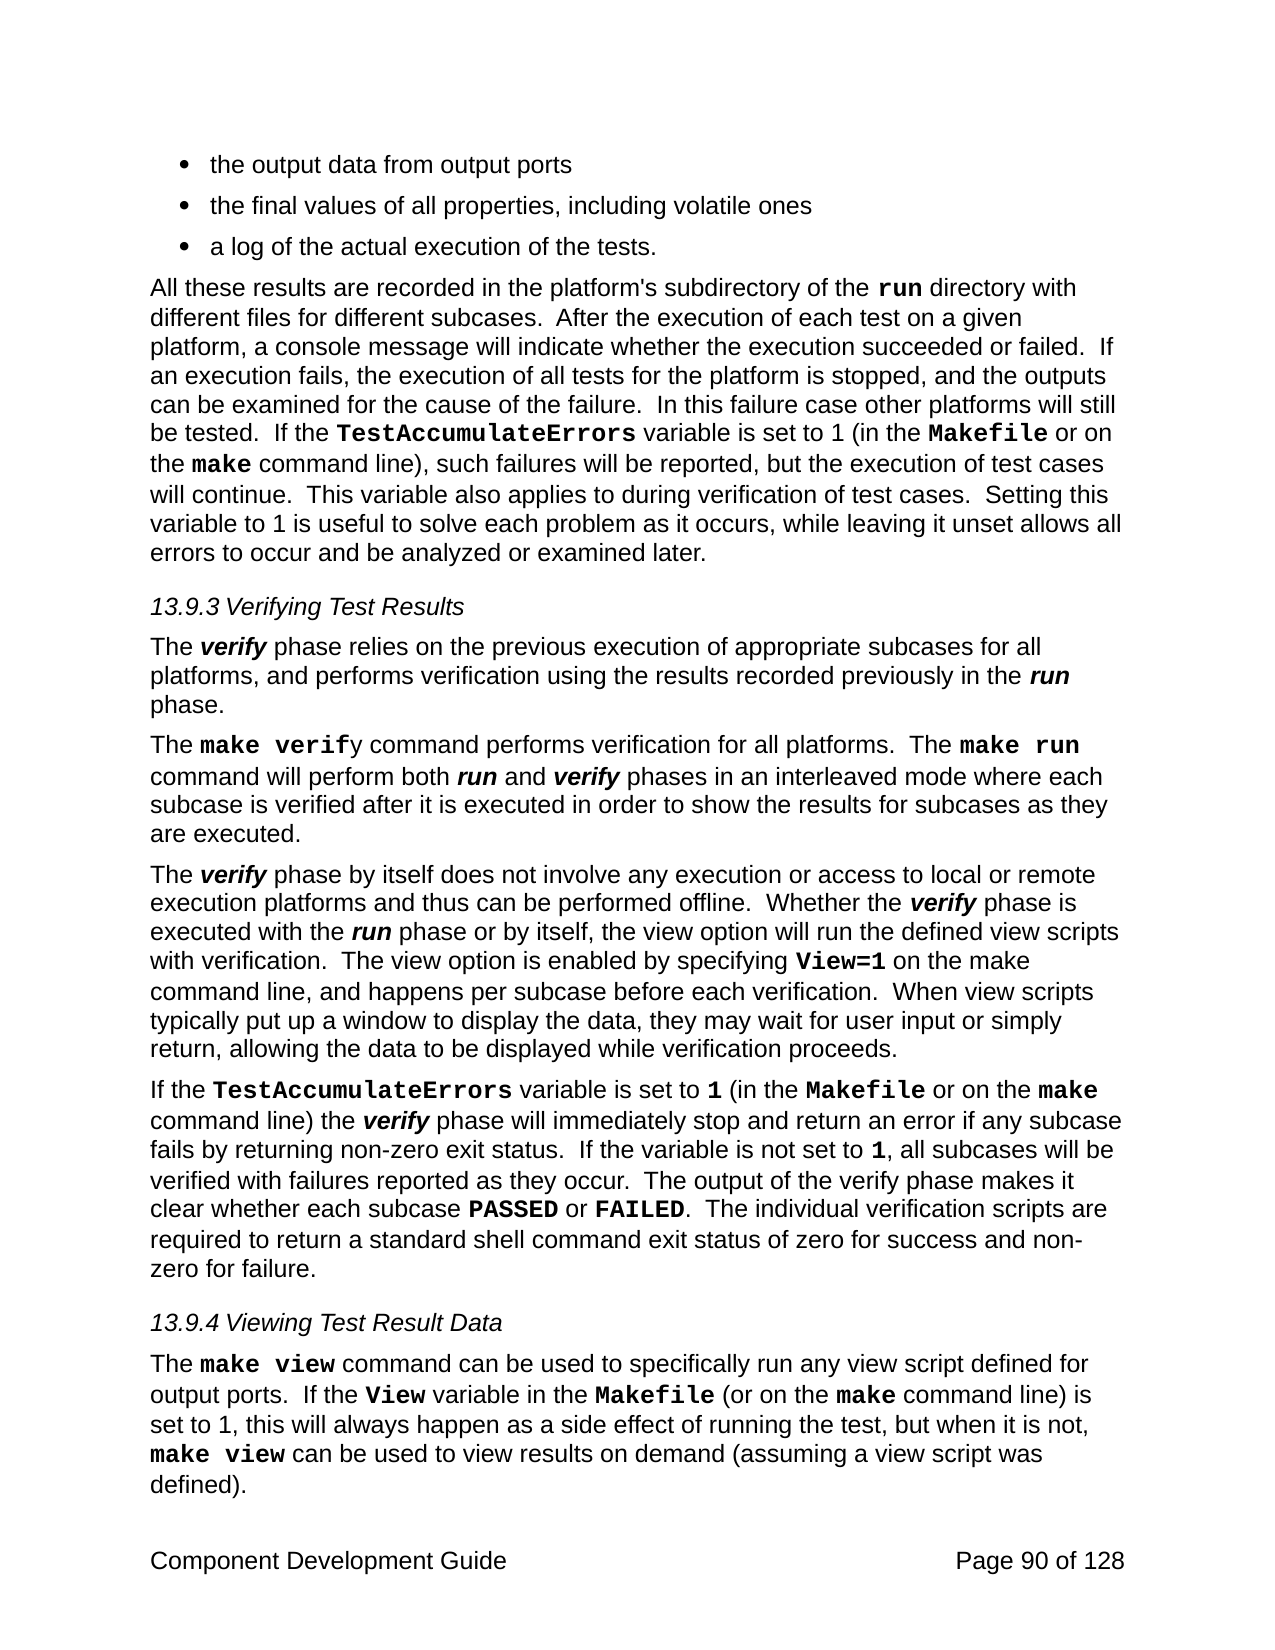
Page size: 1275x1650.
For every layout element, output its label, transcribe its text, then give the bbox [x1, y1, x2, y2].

text The make verify command performs verification for all platforms. The make run command will perform both run and verify phases in an interleaved mode where each subcase is verified after it is executed in order to show the results for subcases as they are executed. [150, 731, 1125, 848]
text The verify phase by itself does not involve any execution or access to local or remote execution platforms and thus can be performed offline. Whether the verify phase is executed with the run phase or by itself, the view option will run the defined view scripts with verification. The view option is enabled by specifying View=1 on the make command line, and happens per subcase before each verification. When view scripts typically put up a window to display the data, they may wait for user input or simply return, allowing the data to be displayed while verification proceeds. [150, 860, 1125, 1063]
text The make view command can be used to specifically run any view script defined for output ports. If the View variable in the Makefile (or on the make command line) is set to 1, this will always happen as a side effect of running the test, but when it is not, make view can be used to view results on demand (assuming a view script was defined). [150, 1349, 1125, 1499]
list the output data from output ports [180, 150, 1125, 179]
subtitle Verifying Test Results [150, 592, 1125, 620]
subtitle Viewing Test Result Data [150, 1308, 1125, 1337]
text All these results are recorded in the platform's subdirectory of the run directory with different files for different subcases. After the execution of each test on a given platform, a console message will indicate whether the execution succeeded or failed. If an execution fails, the execution of all tests for the platform is stopped, and the outputs can be examined for the cause of the failure. In this failure case other platforms will still be tested. If the TestAccumulateErrors variable is set to 1 (in the Makefile or on the make command line), such failures will be reported, but the execution of test cases will continue. This variable also applies to during verification of test cases. Setting this variable to 1 is useful to solve each problem as it occurs, while leaving it unset allows all errors to occur and be analyzed or examined later. [150, 272, 1125, 567]
text If the TestAccumulateErrors variable is set to 1 (in the Makefile or on the make command line) the verify phase will immediately stop and return an error if any subcase fails by returning non-zero exit status. If the variable is not set to 1, all subcases will be verified with failures reported as they occur. The output of the verify phase makes it clear whether each subcase PASSED or FAILED. The individual verification scripts are required to return a standard shell command exit status of zero for success and non-zero for failure. [150, 1075, 1125, 1283]
list a log of the actual execution of the tests. [180, 232, 1125, 261]
list the final values of all properties, including volatile ones [180, 191, 1125, 220]
text The verify phase relies on the previous execution of appropriate subcases for all platforms, and performs verification using the results recorded previously in the run phase. [150, 632, 1125, 718]
